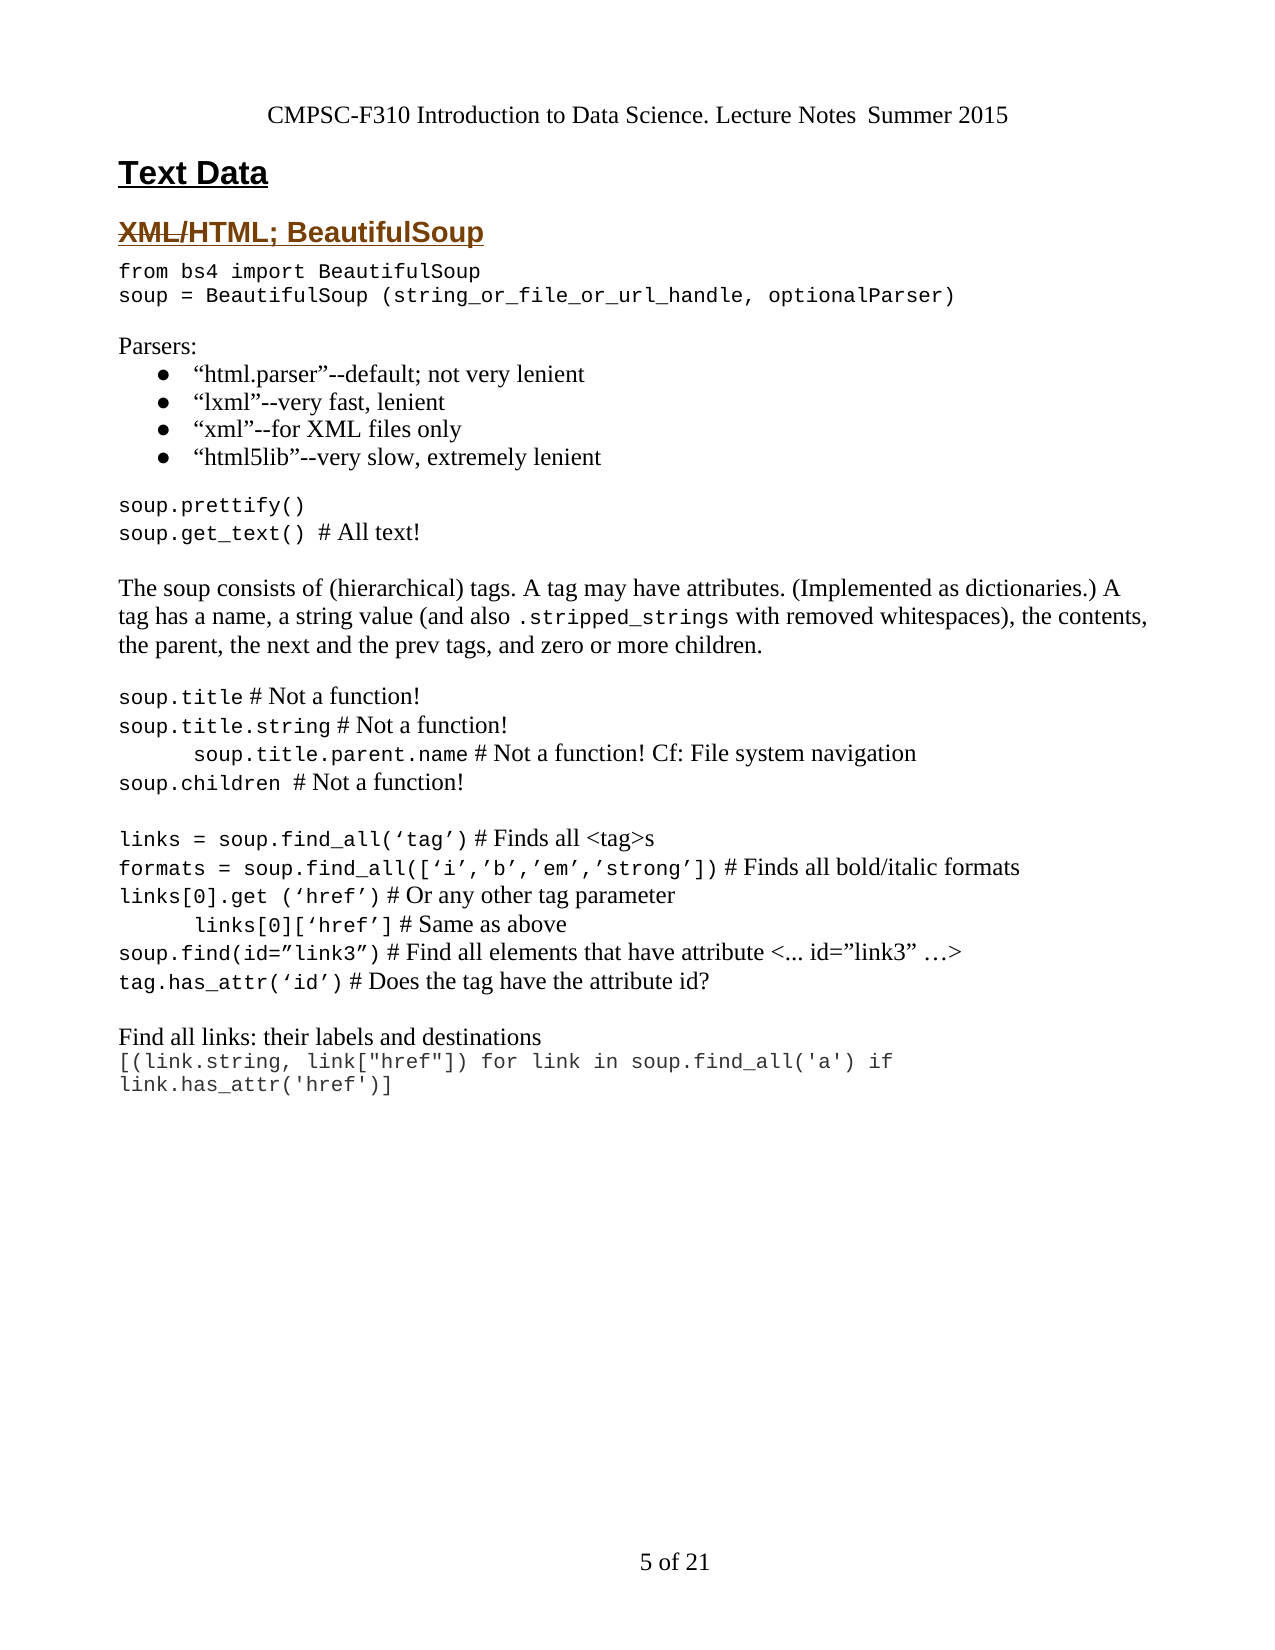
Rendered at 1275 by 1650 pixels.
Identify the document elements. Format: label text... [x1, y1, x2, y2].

text soup.children # Not a function! [118, 768, 1157, 796]
list “xml”--for XML files only [156, 416, 1157, 443]
text [(link.string, link["href"]) for link in soup.find_all('a') if link.has_attr('href')] [118, 1051, 1157, 1098]
text links = soup.find_all(‘tag’) # Finds all <tag>s [118, 824, 1157, 853]
text formats = soup.find_all([‘i’,’b’,’em’,’strong’]) # Finds all bold/italic formats [118, 853, 1157, 881]
text Parsers: [118, 332, 1157, 360]
text links[0].get (‘href’) # Or any other tag parameter [118, 881, 1157, 910]
list “html.parser”--default; not very lenient [156, 360, 1157, 388]
text links[0][‘href’] # Same as above [118, 910, 1157, 938]
text soup.prettify() [118, 495, 1157, 518]
text soup.title # Not a function! [118, 682, 1157, 711]
text from bs4 import BeautifulSoup [118, 262, 1157, 285]
text The soup consists of (hierarchical) tags. A tag may have attributes. (Implemented as dictionaries.) A tag has a name, a string value (and also .stripped_strings with removed whitespaces), the contents, the parent, the next and the prev tags, and zero or more children. [118, 574, 1157, 658]
text soup.title.parent.name # Not a function! Cf: File system navigation [118, 739, 1157, 768]
subtitle Text Data [118, 154, 1157, 191]
text tag.has_attr(‘id’) # Does the tag have the attribute id? [118, 967, 1157, 995]
text soup.get_text() # All text! [118, 518, 1157, 547]
text Find all links: their labels and destinations [118, 1023, 1157, 1051]
list “lxml”--very fast, lenient [156, 388, 1157, 416]
list “html5lib”--very slow, extremely lenient [156, 443, 1157, 471]
subtitle XML/HTML; BeautifulSoup [118, 216, 1157, 249]
text soup.title.string # Not a function! [118, 711, 1157, 739]
text soup.find(id=”link3”) # Find all elements that have attribute <... id=”link3” …> [118, 938, 1157, 967]
text soup = BeautifulSoup (string_or_file_or_url_handle, optionalParser) [118, 285, 1157, 309]
